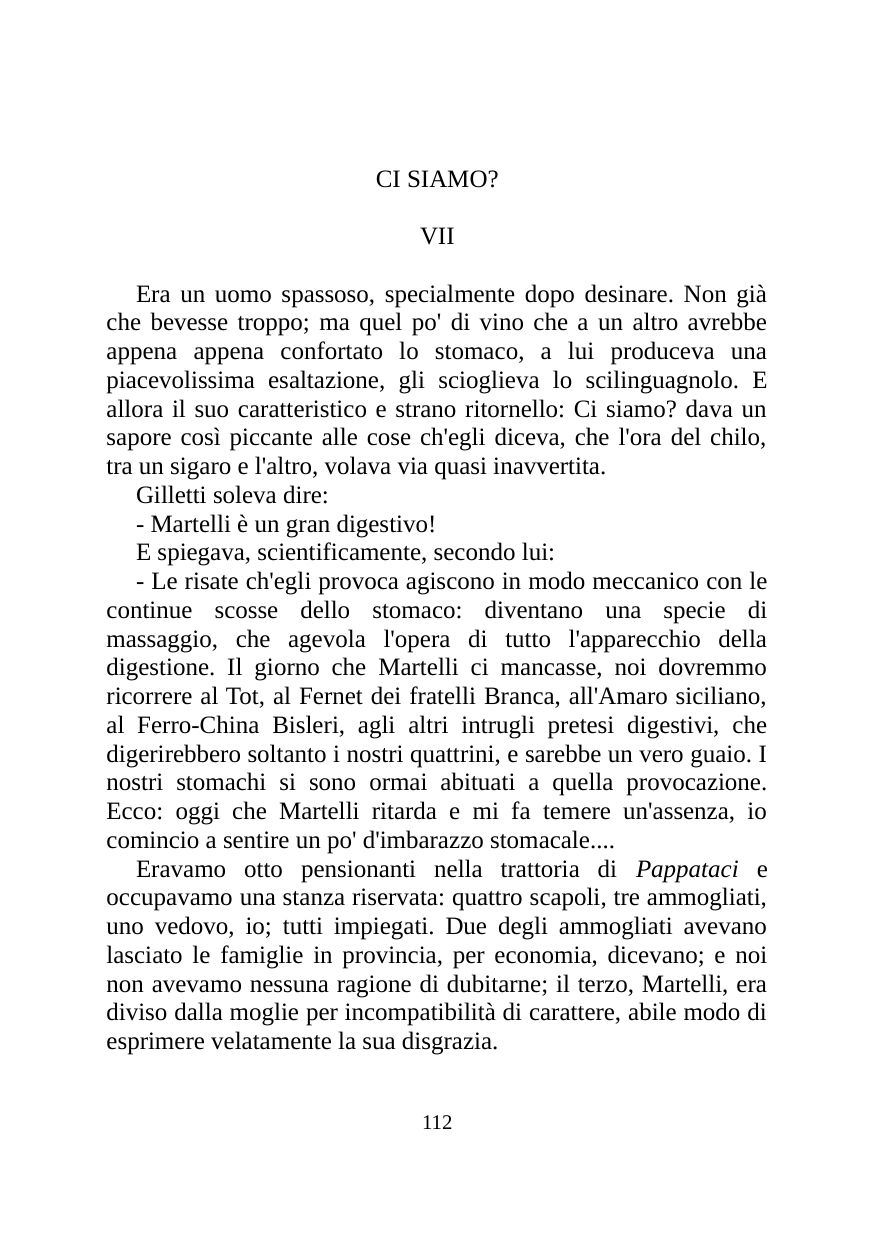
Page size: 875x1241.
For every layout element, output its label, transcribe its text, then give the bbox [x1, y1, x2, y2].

text Eravamo otto pensionanti nella trattoria di Pappataci e occupavamo una stanza riservata: quattro scapoli, tre ammogliati, uno vedovo, io; tutti impiegati. Due degli ammogliati avevano lasciato le famiglie in provincia, per economia, dicevano; e noi non avevamo nessuna ragione di dubitarne; il terzo, Martelli, era diviso dalla moglie per incompatibilità di carattere, abile modo di esprimere velatamente la sua disgrazia. [106, 854, 768, 1055]
text Gilletti soleva dire: [106, 480, 768, 509]
text VII [106, 221, 768, 250]
text - Le risate ch'egli provoca agiscono in modo meccanico con le continue scosse dello stomaco: diventano una specie di massaggio, che agevola l'opera di tutto l'apparecchio della digestione. Il giorno che Martelli ci mancasse, noi dovremmo ricorrere al Tot, al Fernet dei fratelli Branca, all'Amaro siciliano, al Ferro-China Bisleri, agli altri intrugli pretesi digestivi, che digerirebbero soltanto i nostri quattrini, e sarebbe un vero guaio. I nostri stomachi si sono ormai abituati a quella provocazione. Ecco: oggi che Martelli ritarda e mi fa temere un'assenza, io comincio a sentire un po' d'imbarazzo stomacale.... [106, 566, 768, 854]
text E spiegava, scientificamente, secondo lui: [106, 537, 768, 566]
text Era un uomo spassoso, specialmente dopo desinare. Non già che bevesse troppo; ma quel po' di vino che a un altro avrebbe appena appena confortato lo stomaco, a lui produceva una piacevolissima esaltazione, gli scioglieva lo scilinguagnolo. E allora il suo caratteristico e strano ritornello: Ci siamo? dava un sapore così piccante alle cose ch'egli diceva, che l'ora del chilo, tra un sigaro e l'altro, volava via quasi inavvertita. [106, 279, 768, 480]
text - Martelli è un gran digestivo! [106, 509, 768, 537]
text CI SIAMO? [106, 164, 768, 192]
